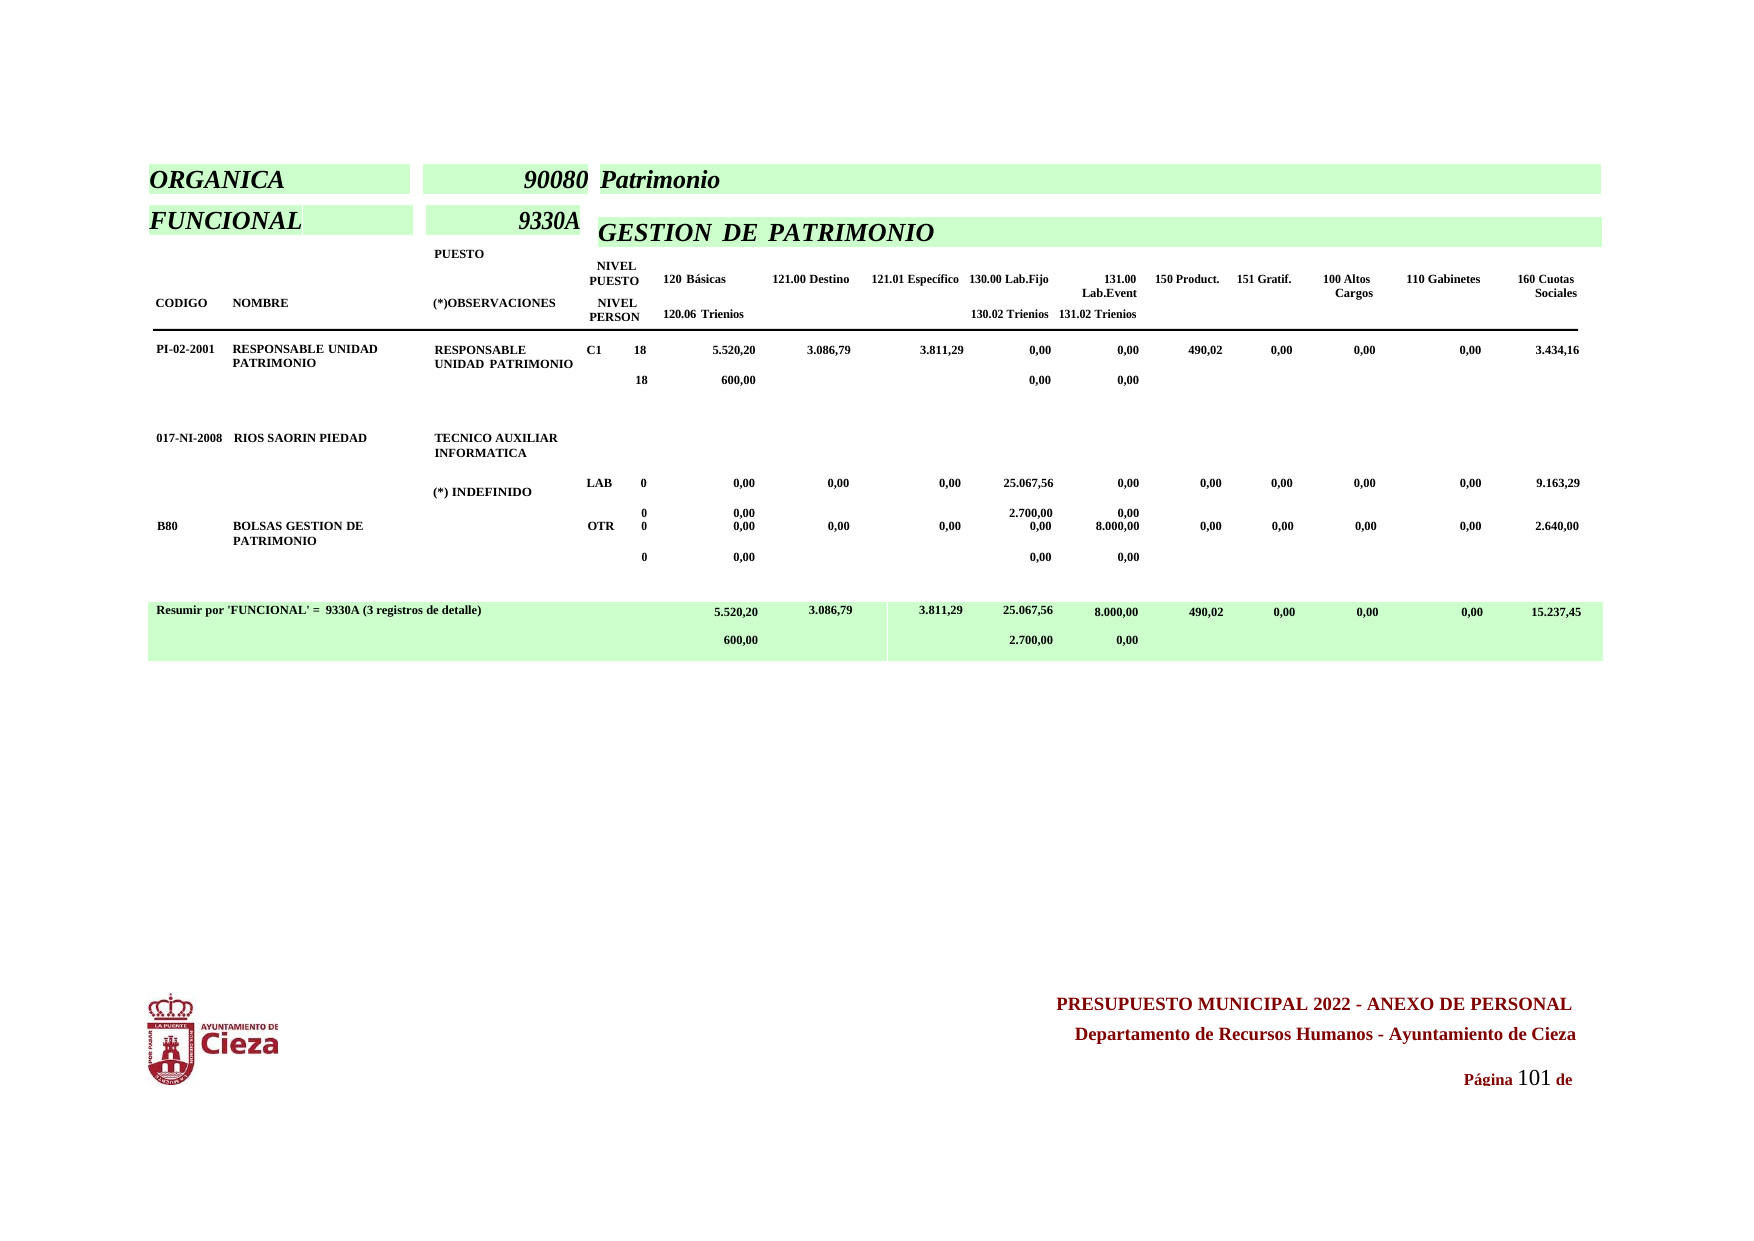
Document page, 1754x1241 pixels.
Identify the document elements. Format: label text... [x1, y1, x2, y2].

text 120.06 Trienios [663, 307, 745, 322]
text 0,00 [682, 521, 755, 533]
text 0,00 0,00 25.067,56 0,00 0,00 0,00 0,00 0,00 9.163,29 [827, 476, 1614, 490]
text RESPONSABLE C1 18 [434, 343, 650, 357]
text B80 BOLSAS GESTION DE OTR [157, 521, 628, 533]
text 150 Product. 151 Gratif. 100 Altos [1141, 272, 1370, 286]
text 0,00 [1419, 521, 1481, 533]
text 0,00 [784, 521, 849, 533]
text 0,00 [1273, 604, 1324, 619]
text 0,00 [1075, 632, 1138, 647]
text 130.02 Trienios 131.02 Trienios [971, 307, 1137, 322]
text 0,00 [1075, 550, 1139, 564]
text 0 [566, 506, 647, 520]
text 600,00 [682, 632, 758, 647]
text 0,00 [887, 521, 961, 533]
text 0,00 [984, 550, 1051, 564]
text 18 600,00 0,00 0,00 [159, 373, 1614, 387]
subtitle GESTION DE PATRIMONIO [598, 217, 1614, 247]
text 0,00 [984, 521, 1051, 533]
text (*)OBSERVACIONES [433, 296, 560, 311]
text 3.811,29 [887, 603, 962, 617]
text 15.237,45 [1529, 604, 1583, 619]
text 0,00 [1419, 604, 1483, 619]
text 121.00 Destino 121.01 Específico 130.00 Lab.Fijo 131.00 [772, 272, 1137, 286]
text 5.520,20 [682, 604, 758, 619]
text INFORMATICA (*) INDEFINIDO [433, 446, 533, 499]
text Lab.Event [1082, 286, 1137, 300]
text 2.640,00 [1529, 521, 1585, 533]
text 8.000,00 [1075, 521, 1139, 533]
text 0,00 [733, 506, 758, 520]
text Cargos [1141, 286, 1373, 300]
text 120 Básicas [663, 272, 745, 286]
text 110 Gabinetes 160 Cuotas Sociales [1406, 272, 1579, 300]
text 3.086,79 [784, 603, 852, 617]
text CODIGO NOMBRE [155, 296, 294, 311]
text 2.700,00 0,00 [1009, 506, 1614, 520]
text 8.000,00 [1075, 604, 1138, 619]
text PUESTO [589, 274, 641, 288]
text PATRIMONIO [233, 535, 628, 548]
text NIVEL [597, 260, 1614, 272]
text 25.067,56 [984, 603, 1053, 617]
text 0,00 [733, 476, 758, 490]
subtitle ORGANICA 90080 Patrimonio [149, 164, 1614, 194]
text 0,00 [1355, 521, 1419, 533]
text UNIDAD PATRIMONIO [434, 357, 650, 371]
text 0,00 [1272, 521, 1324, 533]
text 0 [641, 550, 682, 564]
picture [147, 992, 279, 1085]
text 490,02 [1165, 604, 1223, 619]
text FUNCIONAL 9330A [149, 205, 581, 235]
text PI-02-2001 RESPONSABLE UNIDAD PATRIMONIO [156, 343, 381, 370]
text 3.086,79 3.811,29 0,00 0,00 490,02 0,00 0,00 0,00 3.434,16 [807, 343, 1614, 357]
text NIVEL PERSON [589, 297, 642, 324]
text 0,00 [1356, 604, 1419, 619]
text PUESTO [135, 249, 484, 261]
text 0 [641, 521, 682, 533]
text 2.700,00 [984, 632, 1053, 647]
text Resumir por 'FUNCIONAL' = 9330A (3 registros de detalle) [156, 603, 628, 617]
text LAB 0 [586, 476, 651, 490]
text 0,00 [1165, 521, 1222, 533]
text 5.520,20 [712, 343, 758, 357]
text 0,00 [682, 550, 755, 564]
text 017-NI-2008 RIOS SAORIN PIEDAD TECNICO AUXILIAR [156, 431, 559, 446]
